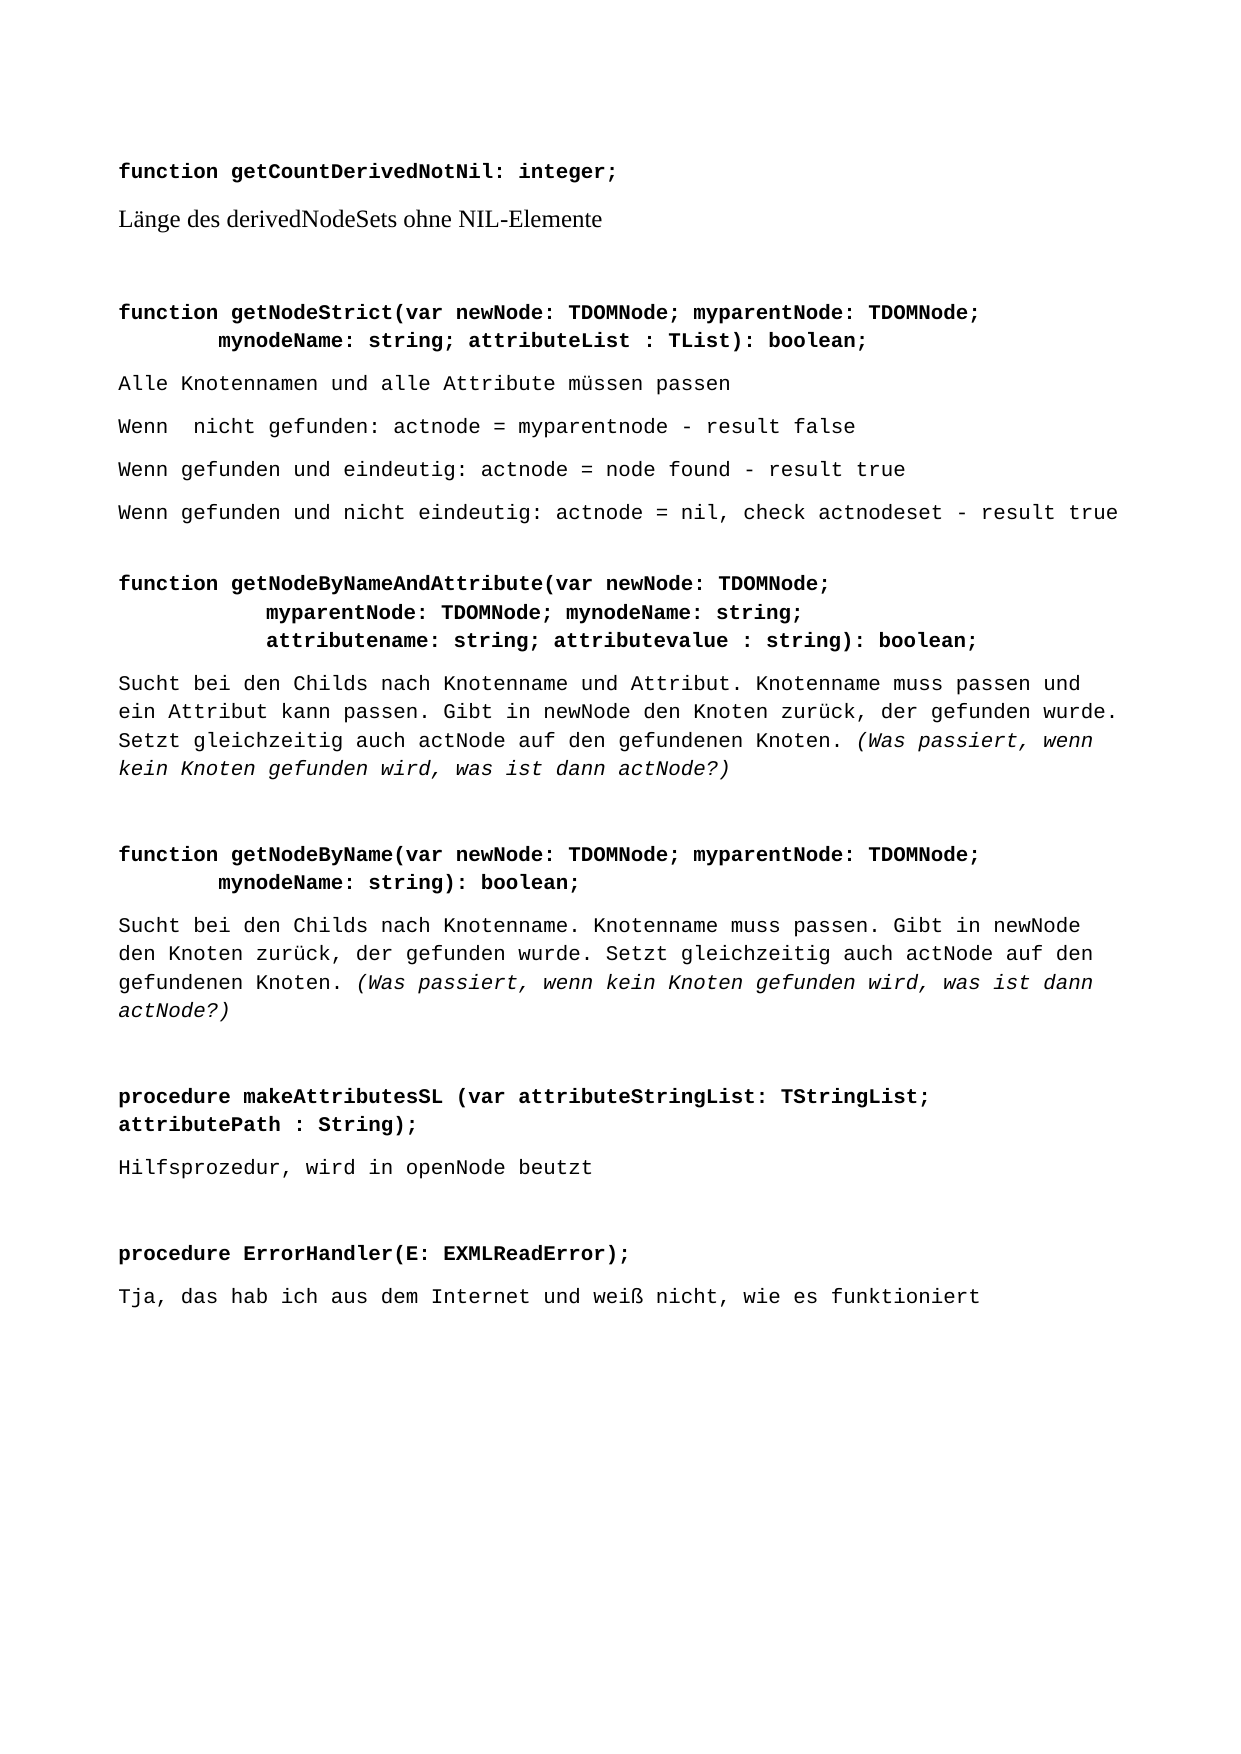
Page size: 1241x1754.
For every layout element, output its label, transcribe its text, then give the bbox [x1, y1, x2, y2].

text Länge des derivedNodeSets ohne NIL-Elemente [118, 204, 1122, 233]
text function getCountDerivedNotNil: integer; [118, 161, 1122, 185]
text Wenn gefunden und nicht eindeutig: actnode = nil, check actnodeset - result true [118, 502, 1122, 526]
text Alle Knotennamen und alle Attribute müssen passen [118, 373, 1122, 397]
text Hilfsprozedur, wird in openNode beutzt [118, 1157, 1122, 1181]
text Wenn gefunden und eindeutig: actnode = node found - result true [118, 459, 1122, 483]
text procedure ErrorHandler(E: EXMLReadError); [118, 1243, 1122, 1267]
text Sucht bei den Childs nach Knotenname. Knotenname muss passen. Gibt in newNode den Knoten zurück, der gefunden wurde. Setzt gleichzeitig auch actNode auf den gefundenen Knoten. (Was passiert, wenn kein Knoten gefunden wird, was ist dann actNode?) [118, 915, 1122, 1024]
text procedure makeAttributesSL (var attributeStringList: TStringList; attributePath : String); [118, 1086, 1122, 1138]
text function getNodeByName(var newNode: TDOMNode; myparentNode: TDOMNode; mynodeName: string): boolean; [118, 844, 1122, 896]
text Wenn nicht gefunden: actnode = myparentnode - result false [118, 416, 1122, 440]
text Tja, das hab ich aus dem Internet und weiß nicht, wie es funktioniert [118, 1286, 1122, 1309]
text Sucht bei den Childs nach Knotenname und Attribut. Knotenname muss passen und ein Attribut kann passen. Gibt in newNode den Knoten zurück, der gefunden wurde. Setzt gleichzeitig auch actNode auf den gefundenen Knoten. (Was passiert, wenn kein Knoten gefunden wird, was ist dann actNode?) [118, 673, 1122, 782]
text function getNodeStrict(var newNode: TDOMNode; myparentNode: TDOMNode; mynodeName: string; attributeList : TList): boolean; [118, 302, 1122, 354]
text function getNodeByNameAndAttribute(var newNode: TDOMNode; myparentNode: TDOMNode; mynodeName: string; attributename: string; attributevalue : string): boolean; [118, 545, 1122, 654]
